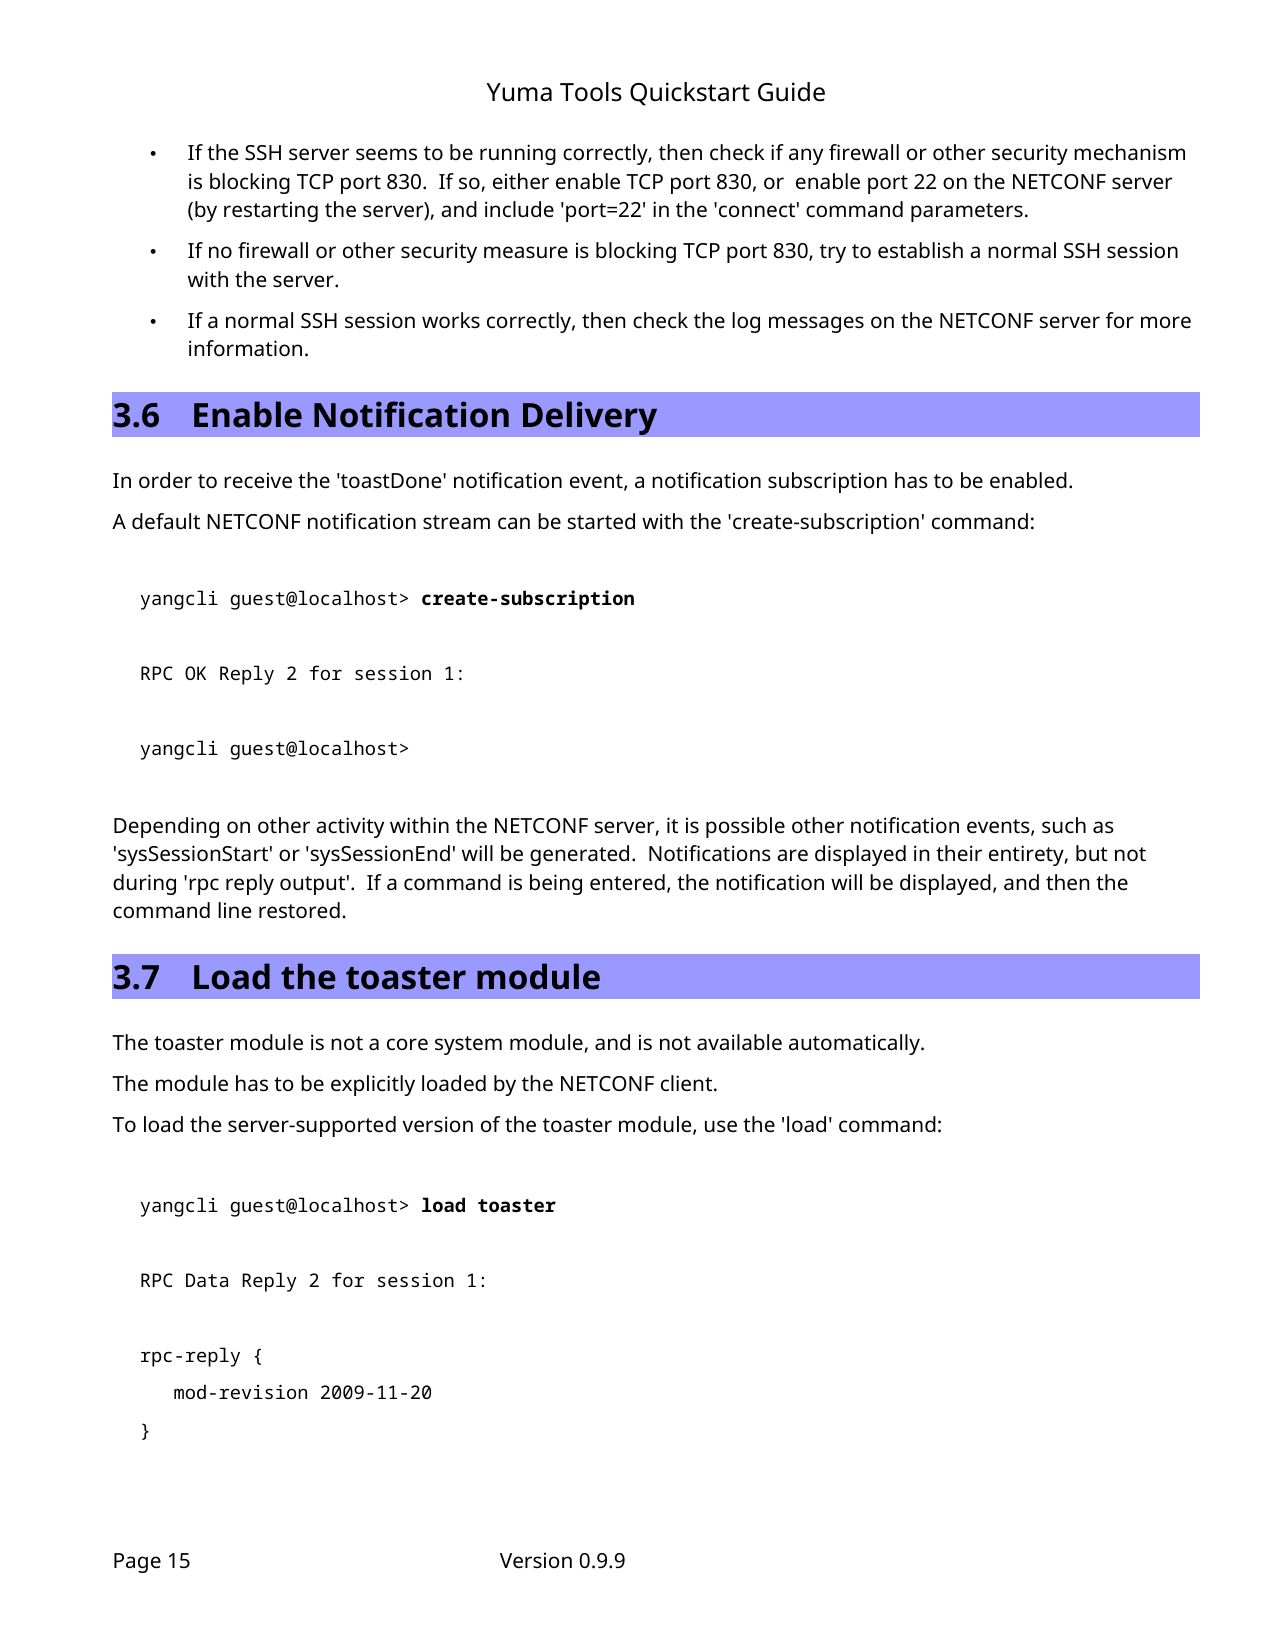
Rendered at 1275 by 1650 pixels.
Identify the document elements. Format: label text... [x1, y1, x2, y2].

text } [139, 1417, 1200, 1442]
text In order to receive the 'toastDone' notification event, a notification subscription has to be enabled. [112, 466, 1200, 495]
text The module has to be explicitly loaded by the NETCONF client. [112, 1069, 1200, 1098]
text RPC Data Reply 2 for session 1: [139, 1267, 1200, 1292]
list If no firewall or other security measure is blocking TCP port 830, try to establish a normal SSH session with the server. [150, 236, 1200, 293]
text yangcli guest@localhost> create-subscription [139, 586, 1200, 611]
text A default NETCONF notification stream can be started with the 'create-subscription' command: [112, 507, 1200, 536]
text To load the server-supported version of the toaster module, use the 'load' command: [112, 1110, 1200, 1138]
text yangcli guest@localhost> load toaster [139, 1192, 1200, 1217]
subtitle Load the toaster module [112, 954, 1200, 999]
list If a normal SSH session works correctly, then check the log messages on the NETCONF server for more information. [150, 306, 1200, 363]
text rpc-reply { [139, 1342, 1200, 1367]
text Depending on other activity within the NETCONF server, it is possible other notification events, such as 'sysSessionStart' or 'sysSessionEnd' will be generated. Notifications are displayed in their entirety, but not during 'rpc reply output'. If a command is being entered, the notification will be displayed, and then the command line restored. [112, 811, 1200, 924]
list If the SSH server seems to be running correctly, then check if any firewall or other security mechanism is blocking TCP port 830. If so, either enable TCP port 830, or enable port 22 on the NETCONF server (by restarting the server), and include 'port=22' in the 'connect' command parameters. [150, 138, 1200, 224]
text yangcli guest@localhost> [139, 736, 1200, 761]
text The toaster module is not a core system module, and is not available automatically. [112, 1028, 1200, 1057]
text RPC OK Reply 2 for session 1: [139, 661, 1200, 686]
text mod-revision 2009-11-20 [139, 1379, 1200, 1405]
subtitle Enable Notification Delivery [112, 392, 1200, 437]
